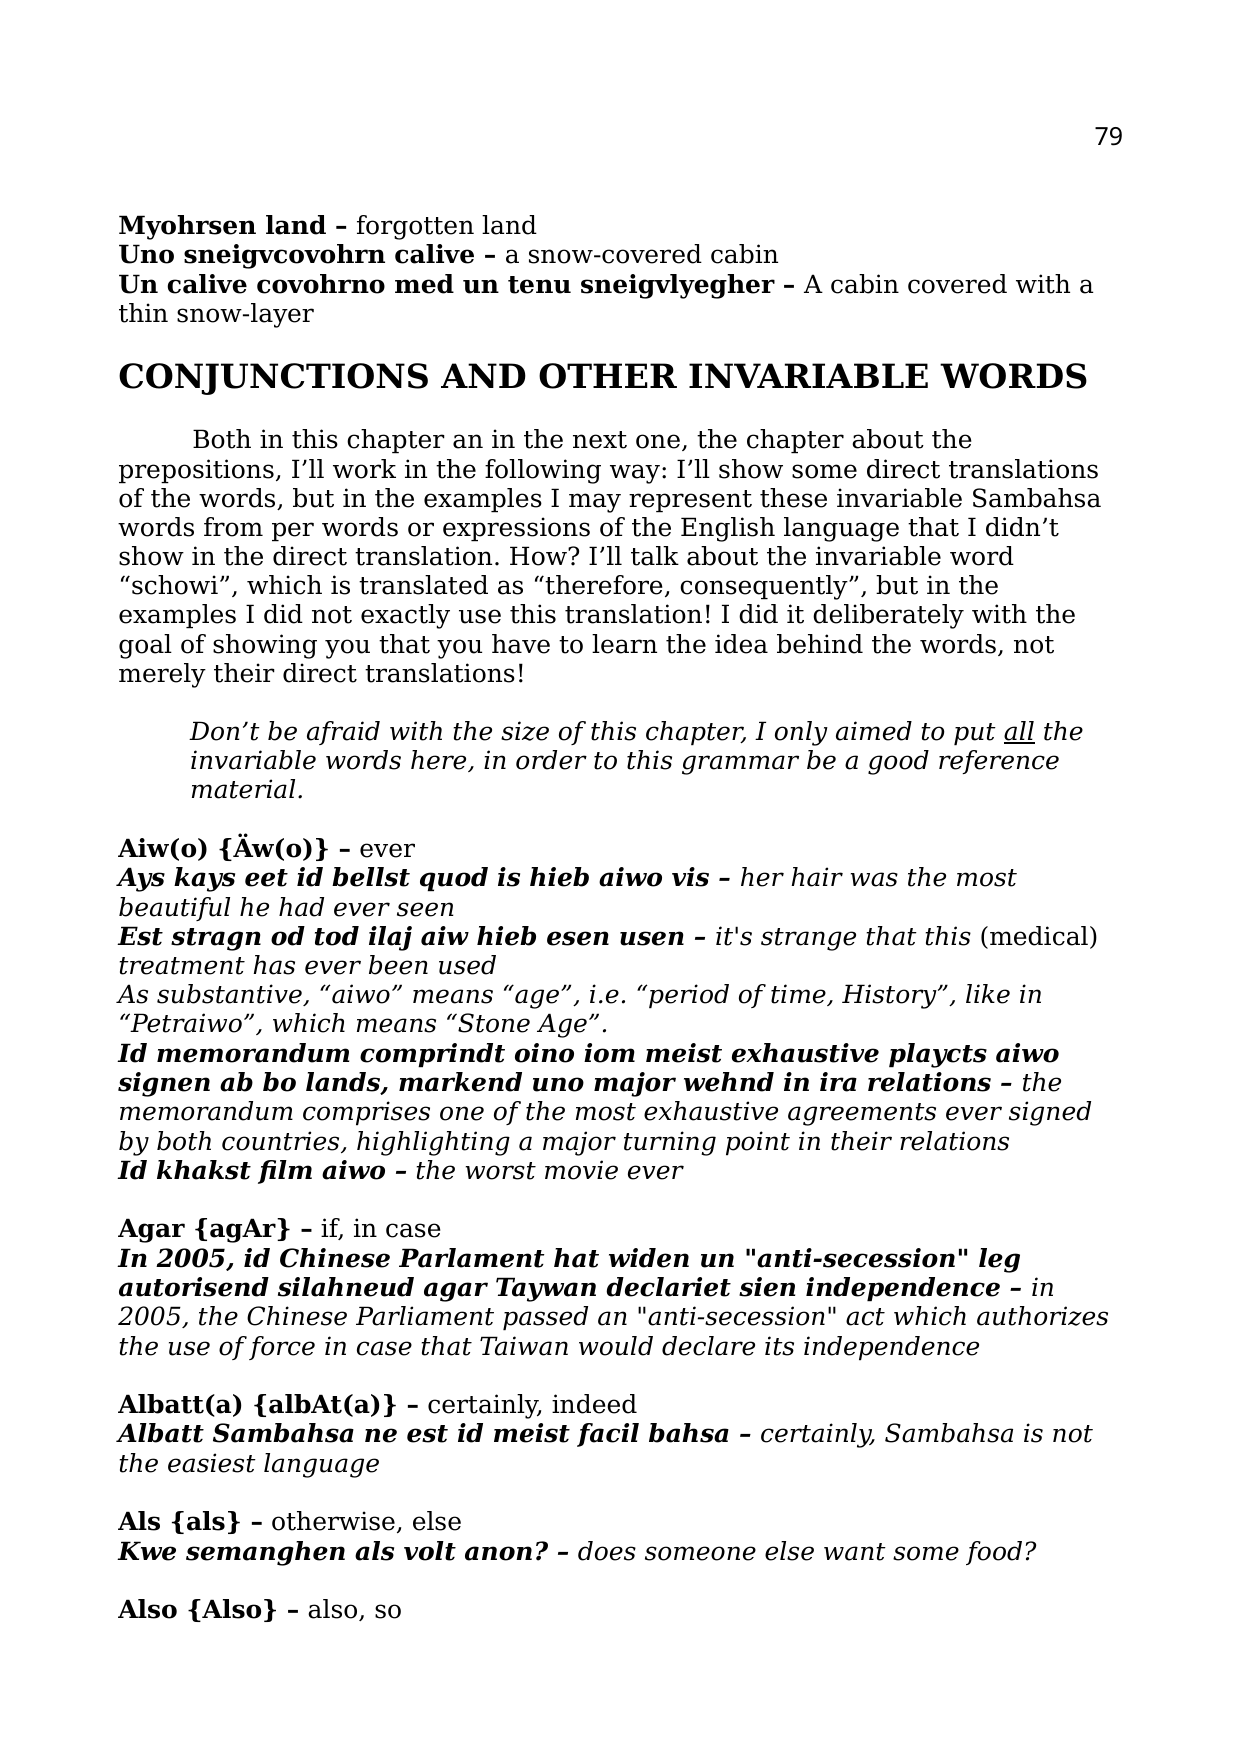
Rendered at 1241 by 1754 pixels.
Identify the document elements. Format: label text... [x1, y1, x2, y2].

text Als {als} – otherwise, else [118, 1507, 1123, 1536]
text Both in this chapter an in the next one, the chapter about the prepositions, I’ll work in the following way: I’ll show some direct translations of the words, but in the examples I may represent these invariable Sambahsa words from per words or expressions of the English language that I didn’t show in the direct translation. How? I’ll talk about the invariable word “schowi”, which is translated as “therefore, consequently”, but in the examples I did not exactly use this translation! I did it deliberately with the goal of showing you that you have to learn the idea behind the words, not merely their direct translations! [118, 426, 1123, 688]
text Kwe semanghen als volt anon? – does someone else want some food? [118, 1536, 1123, 1566]
text Albatt Sambahsa ne est id meist facil bahsa – certainly, Sambahsa is not the easiest language [118, 1419, 1123, 1478]
text Uno sneigvcovohrn calive – a snow-covered cabin [118, 240, 1123, 269]
text Est stragn od tod ilaj aiw hieb esen usen – it's strange that this (medical) treatment has ever been used [118, 922, 1123, 980]
subtitle CONJUNCTIONS AND OTHER INVARIABLE WORDS [118, 357, 1123, 396]
text Id memorandum comprindt oino iom meist exhaustive playcts aiwo signen ab bo lands, markend uno major wehnd in ira relations – the memorandum comprises one of the most exhaustive agreements ever signed by both countries, highlighting a major turning point in their relations [118, 1039, 1123, 1156]
text Also {Also} – also, so [118, 1595, 1123, 1624]
text In 2005, id Chinese Parlament hat widen un "anti-secession" leg autorisend silahneud agar Taywan declariet sien independence – in 2005, the Chinese Parliament passed an "anti-secession" act which authorizes the use of force in case that Taiwan would declare its independence [118, 1244, 1123, 1361]
text Id khakst film aiwo – the worst movie ever [118, 1156, 1123, 1185]
text Aiw(o) {Äw(o)} – ever [118, 834, 1123, 863]
text Un calive covohrno med un tenu sneigvlyegher – A cabin covered with a thin snow-layer [118, 269, 1123, 328]
text Agar {agAr} – if, in case [118, 1214, 1123, 1244]
text Don’t be afraid with the size of this chapter, I only aimed to put all the invariable words here, in order to this grammar be a good reference material. [190, 717, 1123, 805]
text Ays kays eet id bellst quod is hieb aiwo vis – her hair was the most beautiful he had ever seen [118, 863, 1123, 922]
text Albatt(a) {albAt(a)} – certainly, indeed [118, 1390, 1123, 1419]
text As substantive, “aiwo” means “age”, i.e. “period of time, History”, like in “Petraiwo”, which means “Stone Age”. [118, 980, 1123, 1039]
text Myohrsen land – forgotten land [118, 211, 1123, 240]
